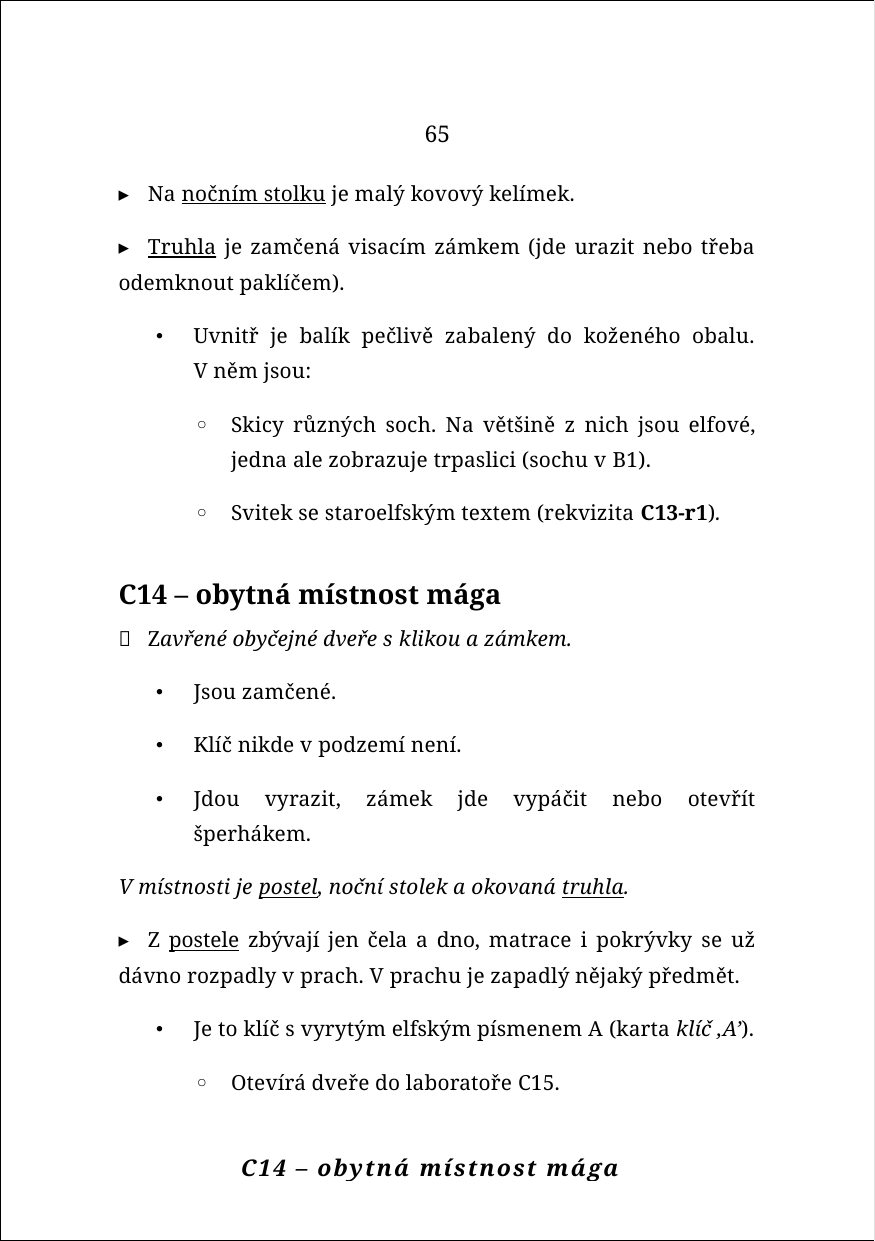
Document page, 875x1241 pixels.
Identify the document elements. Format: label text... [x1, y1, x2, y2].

list Uvnitř je balík pečlivě zabalený do koženého obalu. V⁠ něm jsou: [156, 321, 756, 385]
text ▸ Truhla je zamčená visacím zámkem (jde urazit nebo třeba odemknout paklíčem). [118, 232, 756, 296]
list Klíč nikde v⁠ podzemí není. [156, 730, 756, 759]
text 🚪 Zavřené obyčejné dveře s⁠ klikou a⁠ zámkem. [118, 624, 756, 652]
list Jsou zamčené. [156, 677, 756, 706]
list Skicy různých soch. Na většině z⁠ nich jsou elfové, jedna ale zobrazuje trpaslici (sochu v⁠ B1). [193, 410, 756, 474]
list Svitek se staroelfským textem (rekvizita C13-r1). [193, 498, 756, 527]
text ▸ Na nočním stolku je malý kovový kelímek. [118, 179, 756, 207]
list Otevírá dveře do laboratoře C15. [193, 1068, 756, 1096]
list Je to klíč s⁠ vyrytým elfským písmenem A⁠ (karta klíč ‚A’). [156, 1014, 756, 1043]
list Jdou vyrazit, zámek jde vypáčit nebo otevřít šperhákem. [156, 784, 756, 848]
text V⁠ místnosti je postel, noční stolek a⁠ okovaná truhla. [118, 872, 756, 901]
text ▸ Z⁠ postele zbývají jen čela a⁠ dno, matrace i⁠ pokrývky se už dávno rozpadly v⁠ prach. V⁠ prachu je zapadlý nějaký předmět. [118, 926, 756, 989]
subtitle C14 – obytná místnost mága [118, 575, 756, 612]
